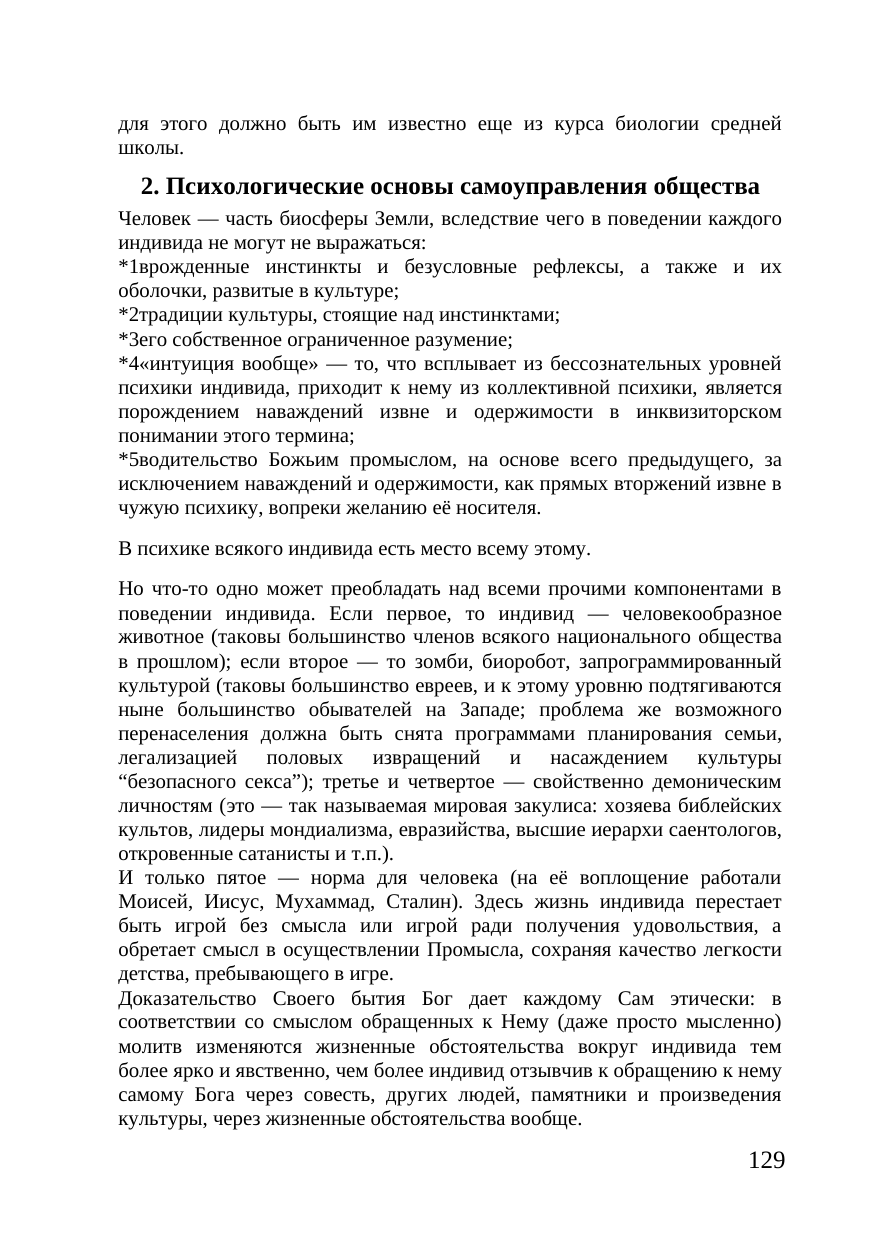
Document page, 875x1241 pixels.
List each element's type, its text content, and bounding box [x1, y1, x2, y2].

subtitle 2. Психологические основы самоуправления общества [118, 171, 783, 200]
text Но что-то одно может преобладать над всеми прочими компонентами в поведении индивида. Если первое, то индивид — человекообразное животное (таковы большинство членов всякого национального общества в прошлом); если второе — то зомби, биоробот, запрограммированный культурой (таковы большинство евреев, и к этому уровню подтягиваются ныне большинство обывателей на Западе; проблема же возможного перенаселения должна быть снята программами планирования семьи, легализацией половых извращений и насаждением культуры “безопасного секса”); третье и четвертое — свойственно демоническим личностям (это — так называемая мировая закулиса: хозяева библейских культов, лидеры мондиализма, евразийства, высшие иерархи саентологов, откровенные сатанисты и т.п.). [118, 576, 783, 865]
list водительство Божьим промыслом, на основе всего предыдущего, за исключением наваждений и одержимости, как прямых вторжений извне в чужую психику, вопреки желанию её носителя. [118, 447, 783, 519]
list «интуиция вообще» — то, что всплывает из бессознательных уровней психики индивида, приходит к нему из коллективной психики, является порождением наваждений извне и одержимости в инквизиторском понимании этого термина; [118, 351, 783, 447]
text Человек — часть биосферы Земли, вследствие чего в поведении каждого индивида не могут не выражаться: [118, 206, 783, 254]
text В психике всякого индивида есть место всему этому. [118, 536, 783, 560]
text Доказательство Своего бытия Бог дает каждому Сам этически: в соответствии со смыслом обращенных к Нему (даже просто мысленно) молитв изменяются жизненные обстоятельства вокруг индивида тем более ярко и явственно, чем более индивид отзывчив к обращению к нему самому Бога через совесть, других людей, памятники и произведения культуры, через жизненные обстоятельства вообще. [118, 985, 783, 1130]
list его собственное ограниченное разумение; [118, 326, 783, 351]
text И только пятое — норма для человека (на её воплощение работали Моисей, Иисус, Мухаммад, Сталин). Здесь жизнь индивида перестает быть игрой без смысла или игрой ради получения удовольствия, а обретает смысл в осуществлении Промысла, сохраняя качество легкости детства, пребывающего в игре. [118, 865, 783, 985]
text для этого должно быть им известно еще из курса биологии средней школы. [118, 111, 783, 159]
list традиции культуры, стоящие над инстинктами; [118, 302, 783, 326]
list врожденные инстинкты и безусловные рефлексы, а также и их оболочки, развитые в культуре; [118, 254, 783, 302]
